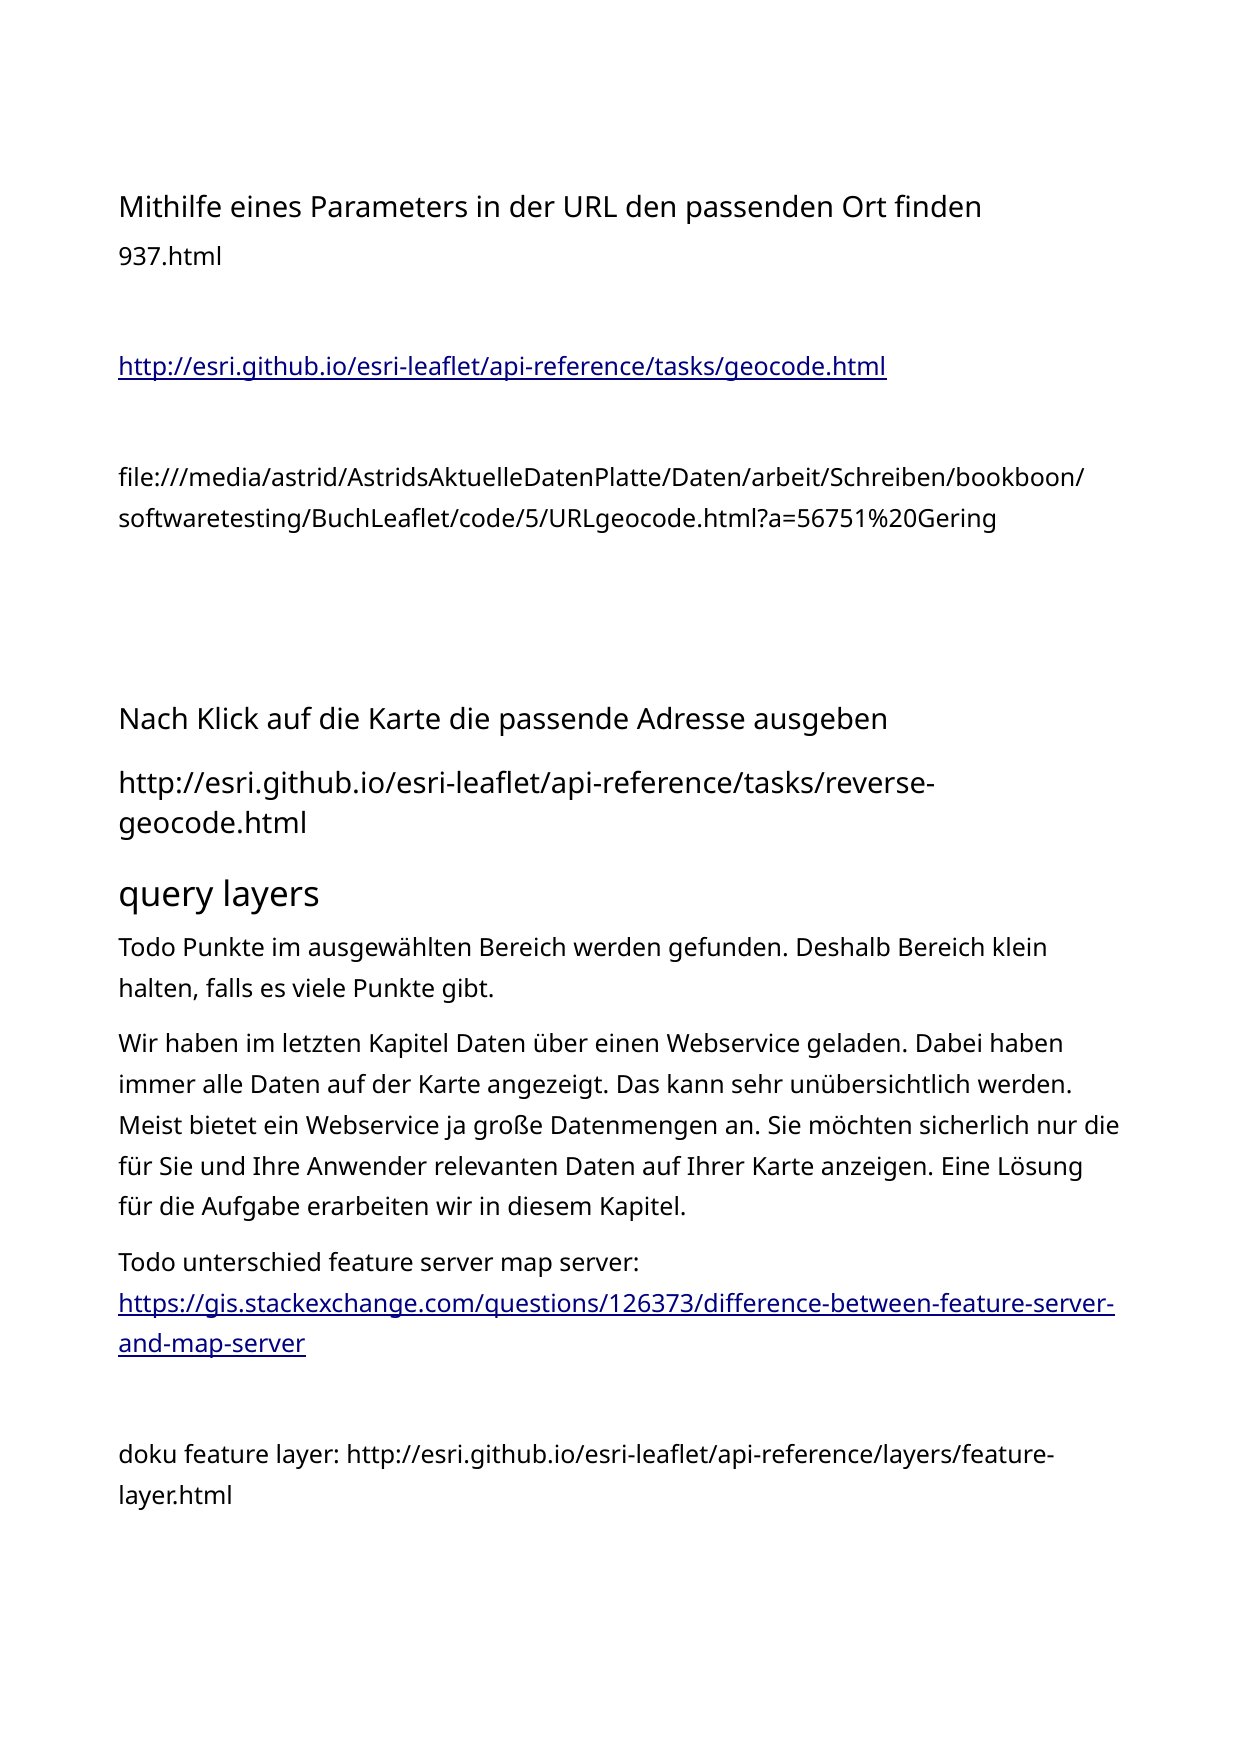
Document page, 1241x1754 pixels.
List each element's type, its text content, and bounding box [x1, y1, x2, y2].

subtitle http://esri.github.io/esri-leaflet/api-reference/tasks/reverse-geocode.html [118, 763, 1122, 842]
subtitle query layers [118, 869, 1122, 917]
text file:///media/astrid/AstridsAktuelleDatenPlatte/Daten/arbeit/Schreiben/bookboon/softwaretesting/BuchLeaflet/code/5/URLgeocode.html?a=56751%20Gering [118, 460, 1122, 535]
subtitle Nach Klick auf die Karte die passende Adresse ausgeben [118, 698, 1122, 738]
text http://esri.github.io/esri-leaflet/api-reference/tasks/geocode.html [118, 349, 1122, 383]
text Todo unterschied feature server map server: https://gis.stackexchange.com/questions/126373/difference-between-feature-server-and-map-server [118, 1244, 1122, 1360]
text Wir haben im letzten Kapitel Daten über einen Webservice geladen. Dabei haben immer alle Daten auf der Karte angezeigt. Das kann sehr unübersichtlich werden. Meist bietet ein Webservice ja große Datenmengen an. Sie möchten sicherlich nur die für Sie und Ihre Anwender relevanten Daten auf Ihrer Karte anzeigen. Eine Lösung für die Aufgabe erarbeiten wir in diesem Kapitel. [118, 1026, 1122, 1223]
text doku feature layer: http://esri.github.io/esri-leaflet/api-reference/layers/feature-layer.html [118, 1437, 1122, 1512]
text Todo Punkte im ausgewählten Bereich werden gefunden. Deshalb Bereich klein halten, falls es viele Punkte gibt. [118, 929, 1122, 1004]
subtitle Mithilfe eines Parameters in der URL den passenden Ort finden [118, 186, 1122, 226]
text 937.html [118, 238, 1122, 272]
